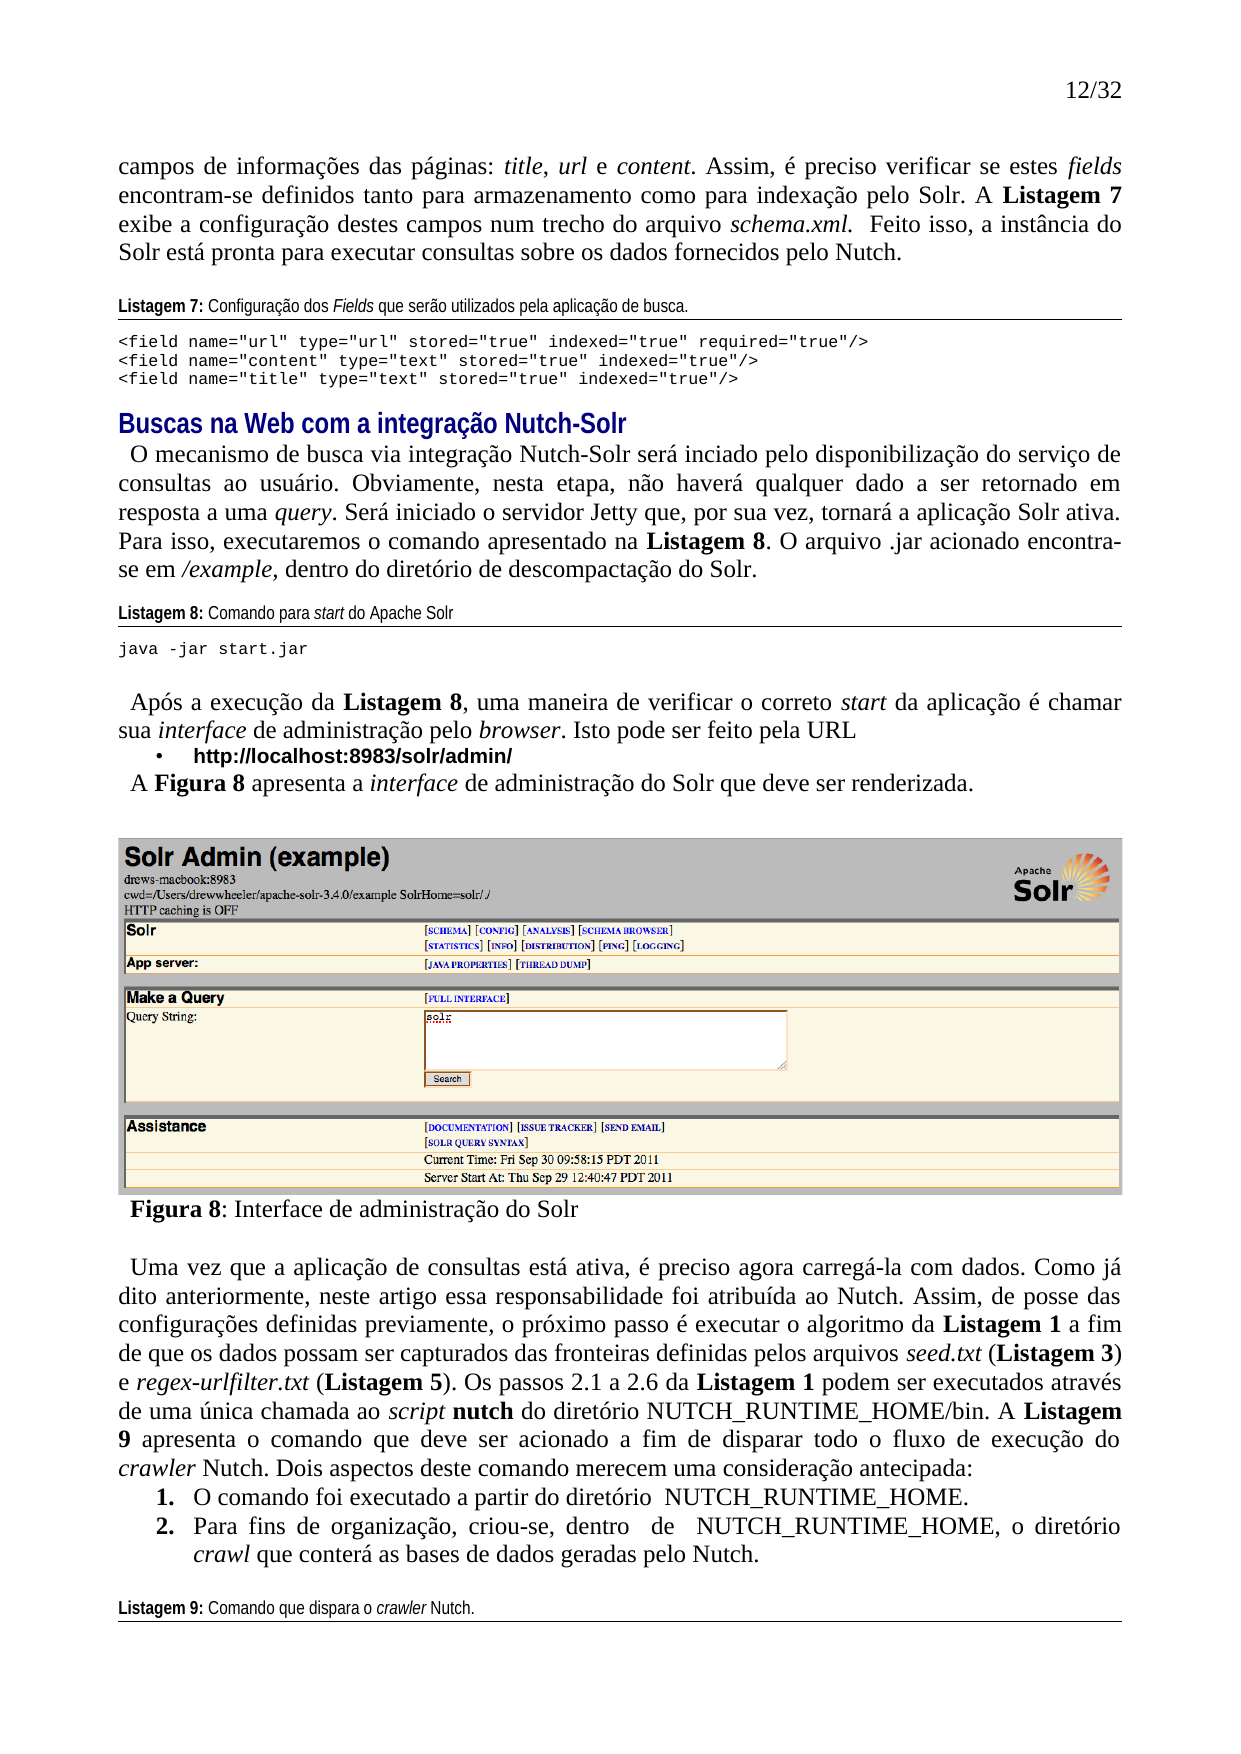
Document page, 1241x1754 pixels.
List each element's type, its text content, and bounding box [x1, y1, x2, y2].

text Figura 8: Interface de administração do Solr [118, 1195, 1122, 1223]
list Listagem 8: Comando para start do Apache Solr [118, 602, 1122, 626]
list <field name="url" type="url" stored="true" indexed="true" required="true"/> [118, 332, 1122, 351]
list java -jar start.jar [118, 639, 1122, 658]
text Uma vez que a aplicação de consultas está ativa, é preciso agora carregá-la com dados. Como já dito anteriormente, neste artigo essa responsabilidade foi atribuída ao Nutch. Assim, de posse das configurações definidas previamente, o próximo passo é executar o algoritmo da Listagem 1 a fim de que os dados possam ser capturados das fronteiras definidas pelos arquivos seed.txt (Listagem 3) e regex-urlfilter.txt (Listagem 5). Os passos 2.1 a 2.6 da Listagem 1 podem ser executados através de uma única chamada ao script nutch do diretório NUTCH_RUNTIME_HOME/bin. A Listagem 9 apresenta o comando que deve ser acionado a fim de disparar todo o fluxo de execução do crawler Nutch. Dois aspectos deste comando merecem uma consideração antecipada: [118, 1252, 1122, 1482]
text campos de informações das páginas: title, url e content. Assim, é preciso verificar se estes fields encontram-se definidos tanto para armazenamento como para indexação pelo Solr. A Listagem 7 exibe a configuração destes campos num trecho do arquivo schema.xml. Feito isso, a instância do Solr está pronta para executar consultas sobre os dados fornecidos pelo Nutch. [118, 151, 1122, 266]
text Após a execução da Listagem 8, uma maneira de verificar o correto start da aplicação é chamar sua interface de administração pelo browser. Isto pode ser feito pela URL [118, 687, 1122, 744]
picture [118, 838, 1123, 1195]
list Para fins de organização, criou-se, dentro de NUTCH_RUNTIME_HOME, o diretório crawl que conterá as bases de dados geradas pelo Nutch. [156, 1511, 1122, 1568]
list Listagem 9: Comando que dispara o crawler Nutch. [118, 1597, 1122, 1621]
list http://localhost:8983/solr/admin/ [156, 744, 1122, 768]
list <field name="title" type="text" stored="true" indexed="true"/> [118, 370, 1122, 388]
text A Figura 8 apresenta a interface de administração do Solr que deve ser renderizada. [118, 768, 1122, 797]
list <field name="content" type="text" stored="true" indexed="true"/> [118, 351, 1122, 370]
list Listagem 7: Configuração dos Fields que serão utilizados pela aplicação de busca. [118, 295, 1122, 319]
list O comando foi executado a partir do diretório NUTCH_RUNTIME_HOME. [156, 1482, 1122, 1511]
text O mecanismo de busca via integração Nutch-Solr será inciado pelo disponibilização do serviço de consultas ao usuário. Obviamente, nesta etapa, não haverá qualquer dado a ser retornado em resposta a uma query. Será iniciado o servidor Jetty que, por sua vez, tornará a aplicação Solr ativa. Para isso, executaremos o comando apresentado na Listagem 8. O arquivo .jar acionado encontra-se em /example, dentro do diretório de descompactação do Solr. [118, 439, 1122, 583]
text Buscas na Web com a integração Nutch-Solr [118, 406, 1122, 439]
